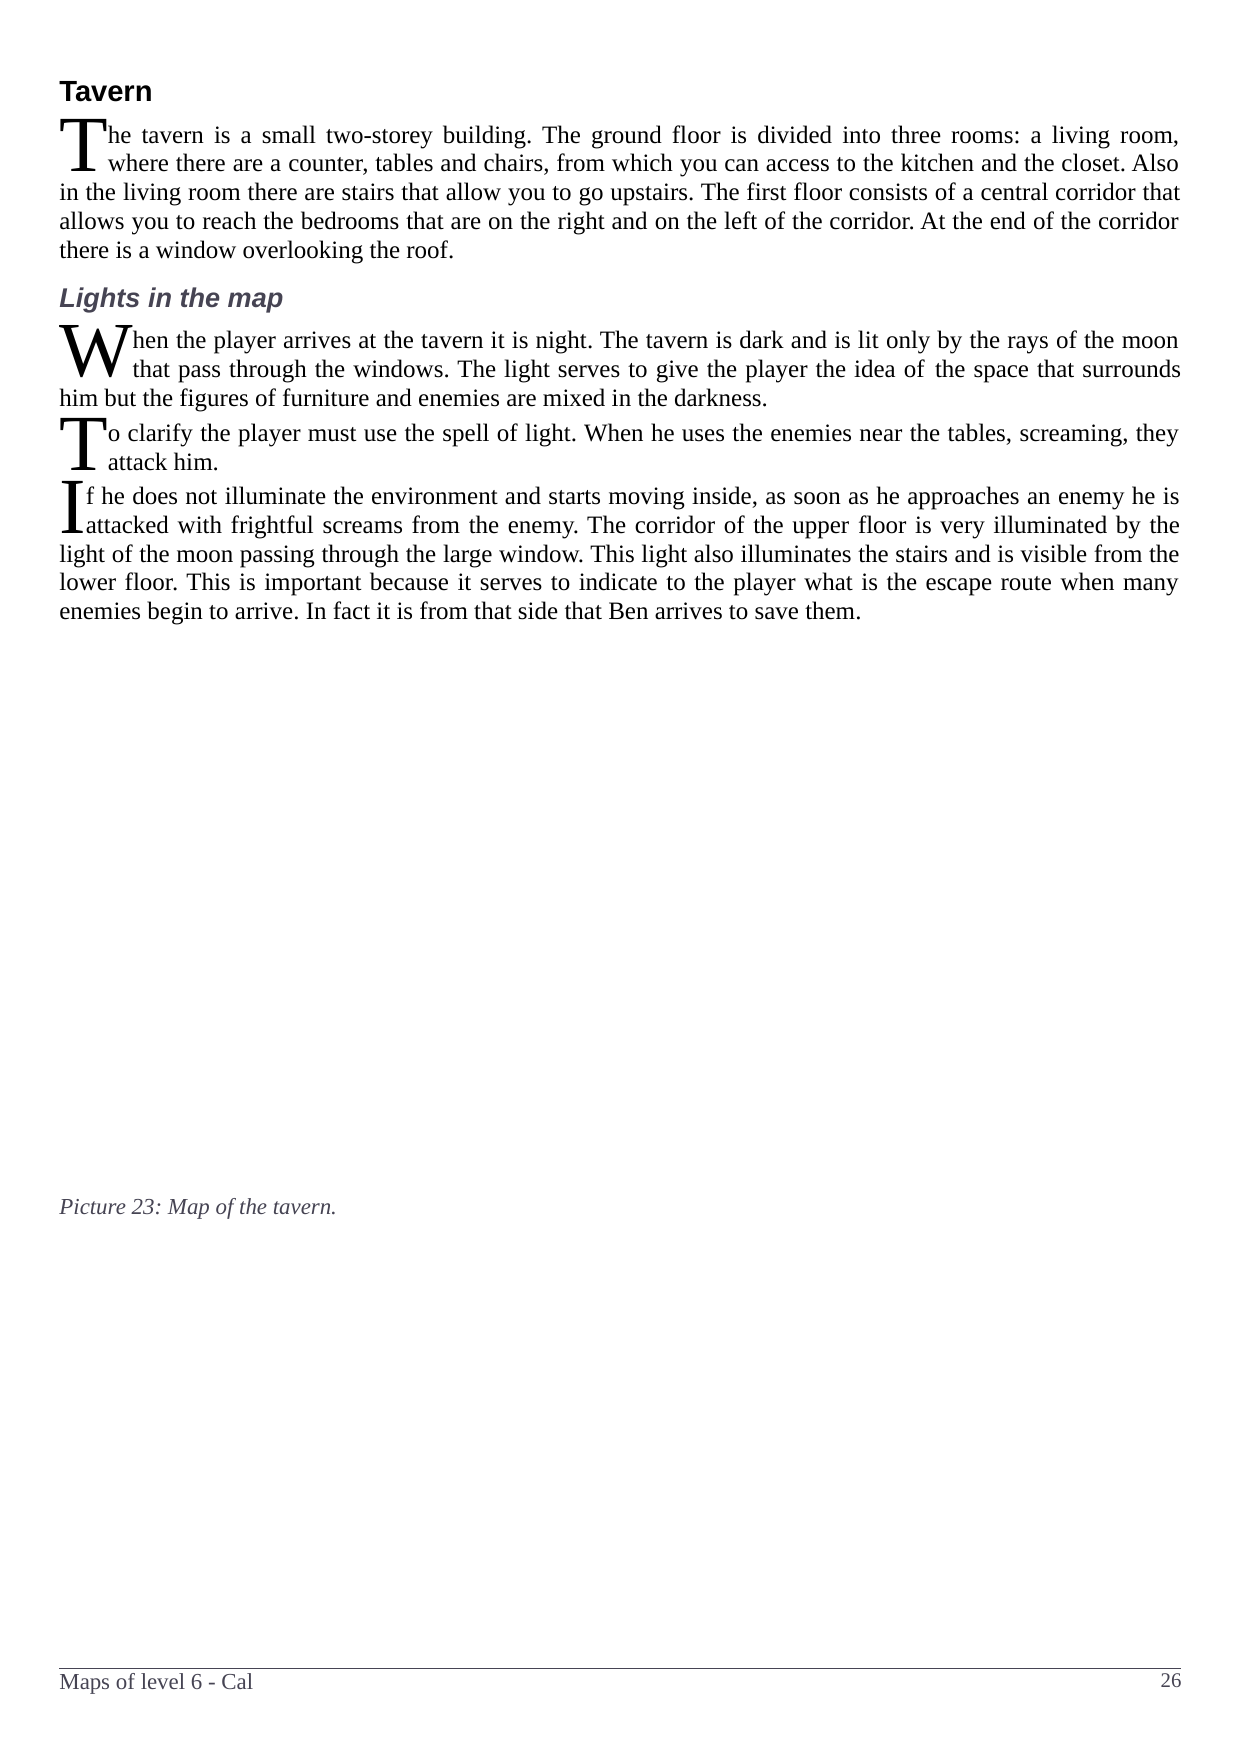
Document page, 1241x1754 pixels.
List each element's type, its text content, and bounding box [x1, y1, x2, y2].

text When the player arrives at the tavern it is night. The tavern is dark and is lit only by the rays of the moon that pass through the windows. The light serves to give the player the idea of ​​the space that surrounds him but the figures of furniture and enemies are mixed in the darkness. [59, 326, 1181, 412]
subtitle Tavern [59, 74, 1181, 107]
text If he does not illuminate the environment and starts moving inside, as soon as he approaches an enemy he is attacked with frightful screams from the enemy. The corridor of the upper floor is very illuminated by the light of the moon passing through the large window. This light also illuminates the stairs and is visible from the lower floor. This is important because it serves to indicate to the player what is the escape route when many enemies begin to arrive. In fact it is from that side that Ben arrives to save them. [59, 481, 1181, 625]
subtitle Lights in the map [59, 282, 1181, 313]
text To clarify the player must use the spell of light. When he uses the enemies near the tables, screaming, they attack him. [59, 418, 1181, 475]
text Picture 23: Map of the tavern. [59, 643, 1181, 1219]
text The tavern is a small two-storey building. The ground floor is divided into three rooms: a living room, where there are a counter, tables and chairs, from which you can access to the kitchen and the closet. Also in the living room there are stairs that allow you to go upstairs. The first floor consists of a central corridor that allows you to reach the bedrooms that are on the right and on the left of the corridor. At the end of the corridor there is a window overlooking the roof. [59, 120, 1181, 263]
